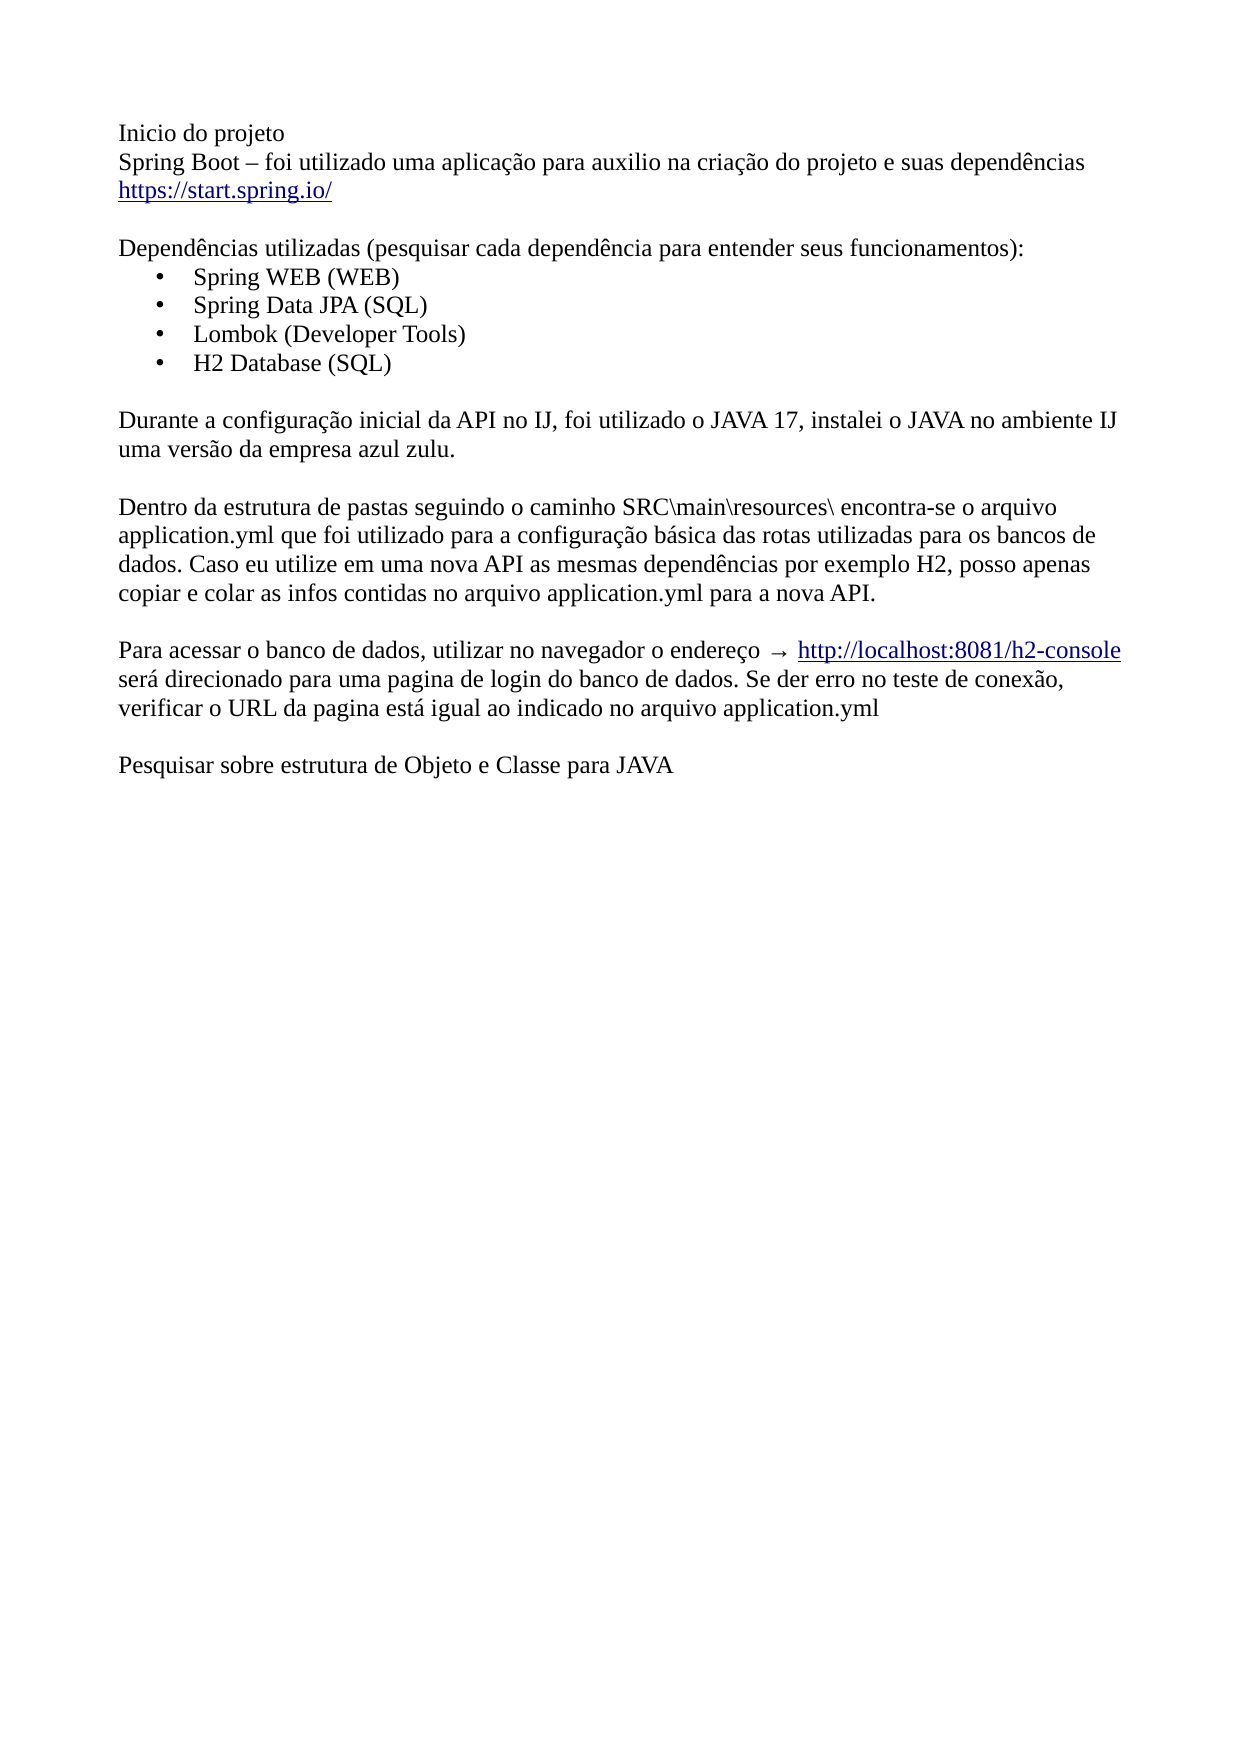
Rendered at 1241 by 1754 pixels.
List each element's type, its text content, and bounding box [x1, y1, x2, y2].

text Spring Boot – foi utilizado uma aplicação para auxilio na criação do projeto e suas dependências https://start.spring.io/ [118, 147, 1122, 204]
text Para acessar o banco de dados, utilizar no navegador o endereço → http://localhost:8081/h2-console [118, 636, 1122, 664]
list Lombok (Developer Tools) [156, 319, 1122, 348]
text Durante a configuração inicial da API no IJ, foi utilizado o JAVA 17, instalei o JAVA no ambiente IJ uma versão da empresa azul zulu. [118, 406, 1122, 463]
text Dentro da estrutura de pastas seguindo o caminho SRC\main\resources\ encontra-se o arquivo application.yml que foi utilizado para a configuração básica das rotas utilizadas para os bancos de dados. Caso eu utilize em uma nova API as mesmas dependências por exemplo H2, posso apenas copiar e colar as infos contidas no arquivo application.yml para a nova API. [118, 492, 1122, 607]
list Spring Data JPA (SQL) [156, 291, 1122, 319]
text será direcionado para uma pagina de login do banco de dados. Se der erro no teste de conexão, verificar o URL da pagina está igual ao indicado no arquivo application.yml [118, 664, 1122, 722]
text Dependências utilizadas (pesquisar cada dependência para entender seus funcionamentos): [118, 233, 1122, 262]
list H2 Database (SQL) [156, 348, 1122, 377]
list Spring WEB (WEB) [156, 262, 1122, 291]
text Inicio do projeto [118, 118, 1122, 147]
text Pesquisar sobre estrutura de Objeto e Classe para JAVA [118, 751, 1122, 779]
